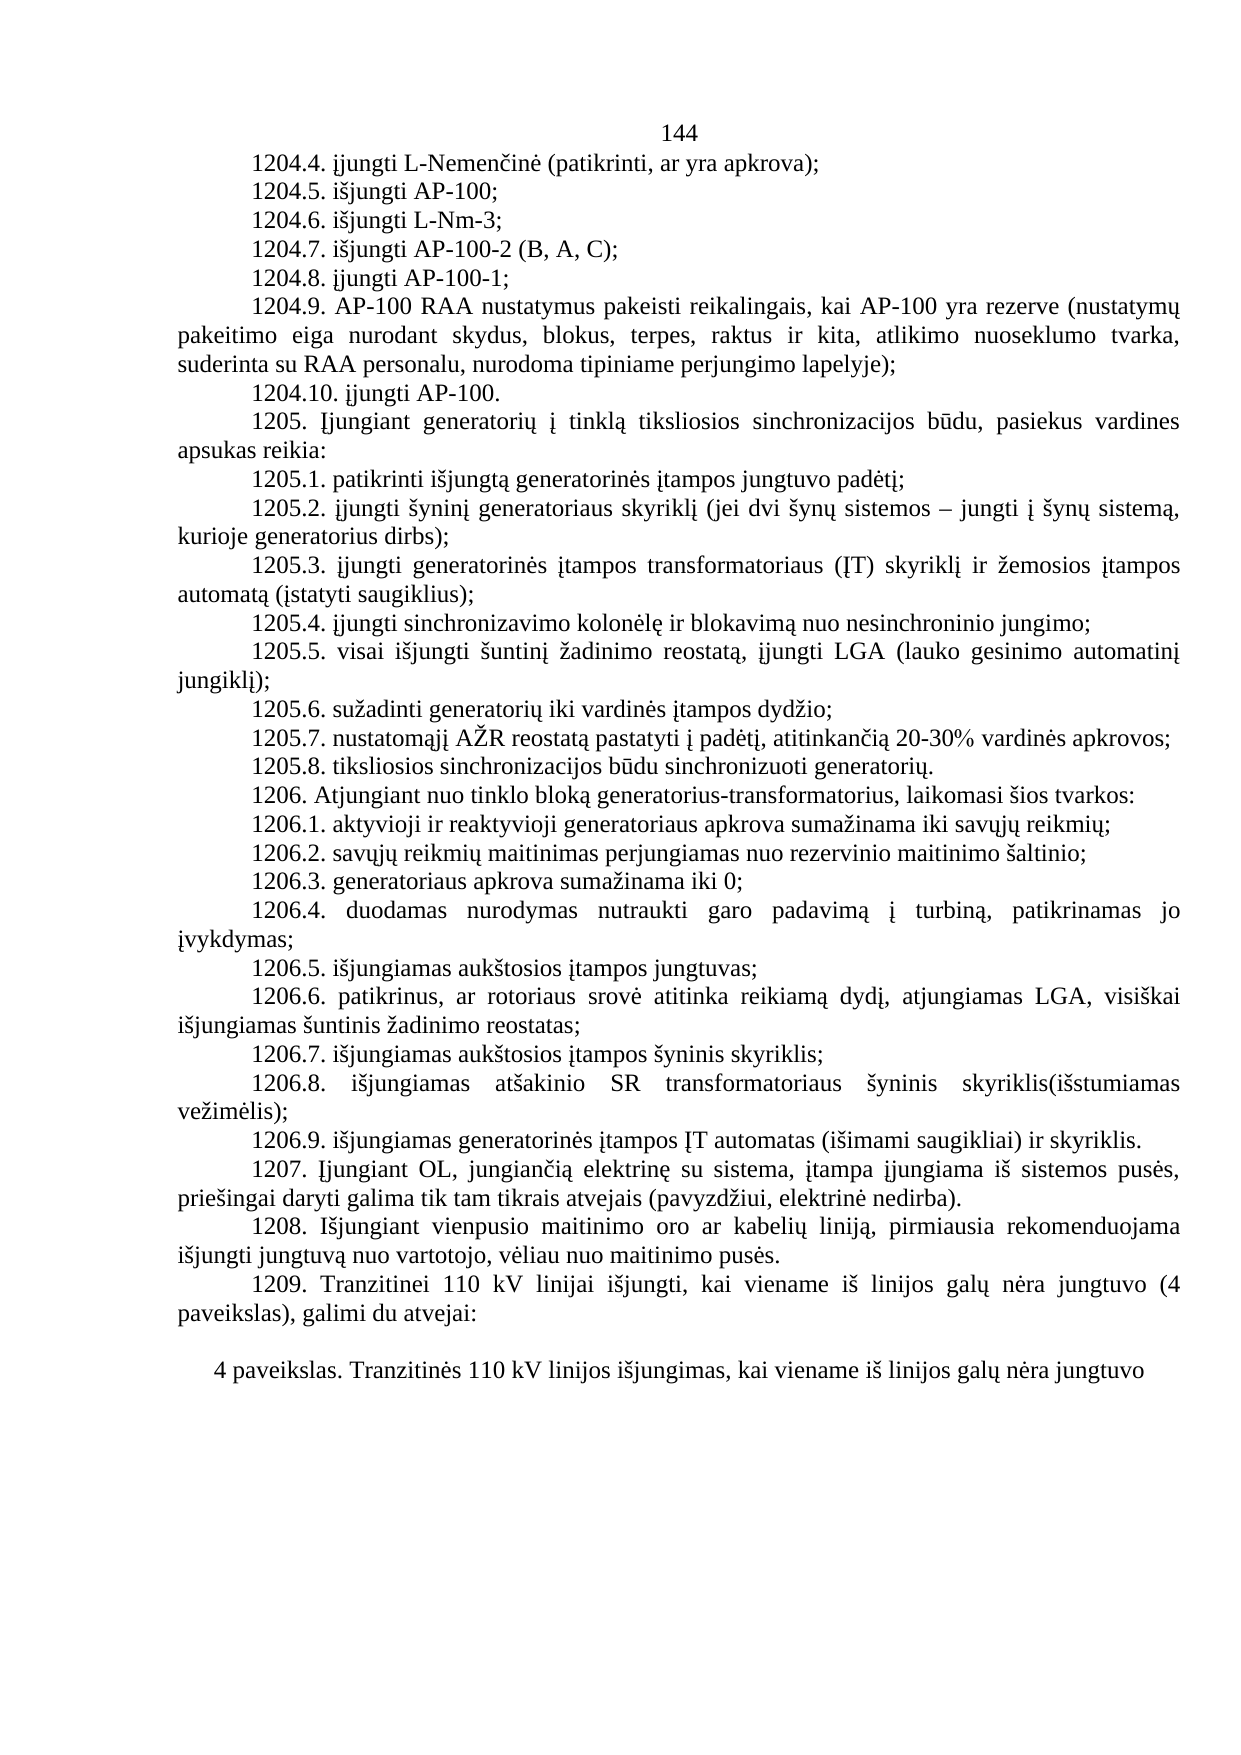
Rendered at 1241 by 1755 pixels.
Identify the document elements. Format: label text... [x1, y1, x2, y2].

text 1207. Įjungiant OL, jungiančią elektrinę su sistema, įtampa įjungiama iš sistemos pusės, priešingai daryti galima tik tam tikrais atvejais (pavyzdžiui, elektrinė nedirba). [177, 1154, 1181, 1211]
text 1206.5. išjungiamas aukštosios įtampos jungtuvas; [177, 953, 1181, 981]
text 1206.2. savųjų reikmių maitinimas perjungiamas nuo rezervinio maitinimo šaltinio; [177, 838, 1181, 866]
text 1209. Tranzitinei 110 kV linijai išjungti, kai viename iš linijos galų nėra jungtuvo (4 paveikslas), galimi du atvejai: [177, 1269, 1181, 1326]
text 1205.6. sužadinti generatorių iki vardinės įtampos dydžio; [177, 694, 1181, 723]
text 1204.7. išjungti AP-100-2 (B, A, C); [177, 234, 1181, 263]
text 1206.3. generatoriaus apkrova sumažinama iki 0; [177, 866, 1181, 895]
text 1205.8. tiksliosios sinchronizacijos būdu sinchronizuoti generatorių. [177, 751, 1181, 780]
text 1204.6. išjungti L-Nm-3; [177, 205, 1181, 234]
text 1204.5. išjungti AP-100; [177, 176, 1181, 205]
text 4 paveikslas. Tranzitinės 110 kV linijos išjungimas, kai viename iš linijos galų nėra jungtuvo [177, 1355, 1181, 1384]
text 1205.7. nustatomąjį AŽR reostatą pastatyti į padėtį, atitinkančią 20-30 vardinės apkrovos; [177, 723, 1181, 751]
text 1206.7. išjungiamas aukštosios įtampos šyninis skyriklis; [177, 1039, 1181, 1068]
text 1205.3. įjungti generatorinės įtampos transformatoriaus (ĮT) skyriklį ir žemosios įtampos automatą (įstatyti saugiklius); [177, 550, 1181, 608]
text 1206. Atjungiant nuo tinklo bloką generatorius-transformatorius, laikomasi šios tvarkos: [177, 780, 1181, 809]
text 1205.1. patikrinti išjungtą generatorinės įtampos jungtuvo padėtį; [177, 464, 1181, 493]
text 1208. Išjungiant vienpusio maitinimo oro ar kabelių liniją, pirmiausia rekomenduojama išjungti jungtuvą nuo vartotojo, vėliau nuo maitinimo pusės. [177, 1211, 1181, 1269]
text 1205. Įjungiant generatorių į tinklą tiksliosios sinchronizacijos būdu, pasiekus vardines apsukas reikia: [177, 406, 1181, 464]
text 1205.2. įjungti šyninį generatoriaus skyriklį (jei dvi šynų sistemos – jungti į šynų sistemą, kurioje generatorius dirbs); [177, 493, 1181, 550]
text 1205.4. įjungti sinchronizavimo kolonėlę ir blokavimą nuo nesinchroninio jungimo; [177, 608, 1181, 636]
text 1206.4. duodamas nurodymas nutraukti garo padavimą į turbiną, patikrinamas jo įvykdymas; [177, 895, 1181, 953]
text 1204.10. įjungti AP-100. [177, 378, 1181, 406]
text 1204.4. įjungti L-Nemenčinė (patikrinti, ar yra apkrova); [177, 148, 1181, 176]
text 1206.6. patikrinus, ar rotoriaus srovė atitinka reikiamą dydį, atjungiamas LGA, visiškai išjungiamas šuntinis žadinimo reostatas; [177, 981, 1181, 1039]
text 1206.8. išjungiamas atšakinio SR transformatoriaus šyninis skyriklis(išstumiamas vežimėlis); [177, 1068, 1181, 1125]
text 1205.5. visai išjungti šuntinį žadinimo reostatą, įjungti LGA (lauko gesinimo automatinį jungiklį); [177, 636, 1181, 694]
text 1206.1. aktyvioji ir reaktyvioji generatoriaus apkrova sumažinama iki savųjų reikmių; [177, 809, 1181, 838]
text 1204.9. AP-100 RAA nustatymus pakeisti reikalingais, kai AP-100 yra rezerve (nustatymų pakeitimo eiga nurodant skydus, blokus, terpes, raktus ir kita, atlikimo nuoseklumo tvarka, suderinta su RAA personalu, nurodoma tipiniame perjungimo lapelyje); [177, 291, 1181, 378]
text 1204.8. įjungti AP-100-1; [177, 263, 1181, 291]
text 1206.9. išjungiamas generatorinės įtampos ĮT automatas (išimami saugikliai) ir skyriklis. [177, 1125, 1181, 1154]
